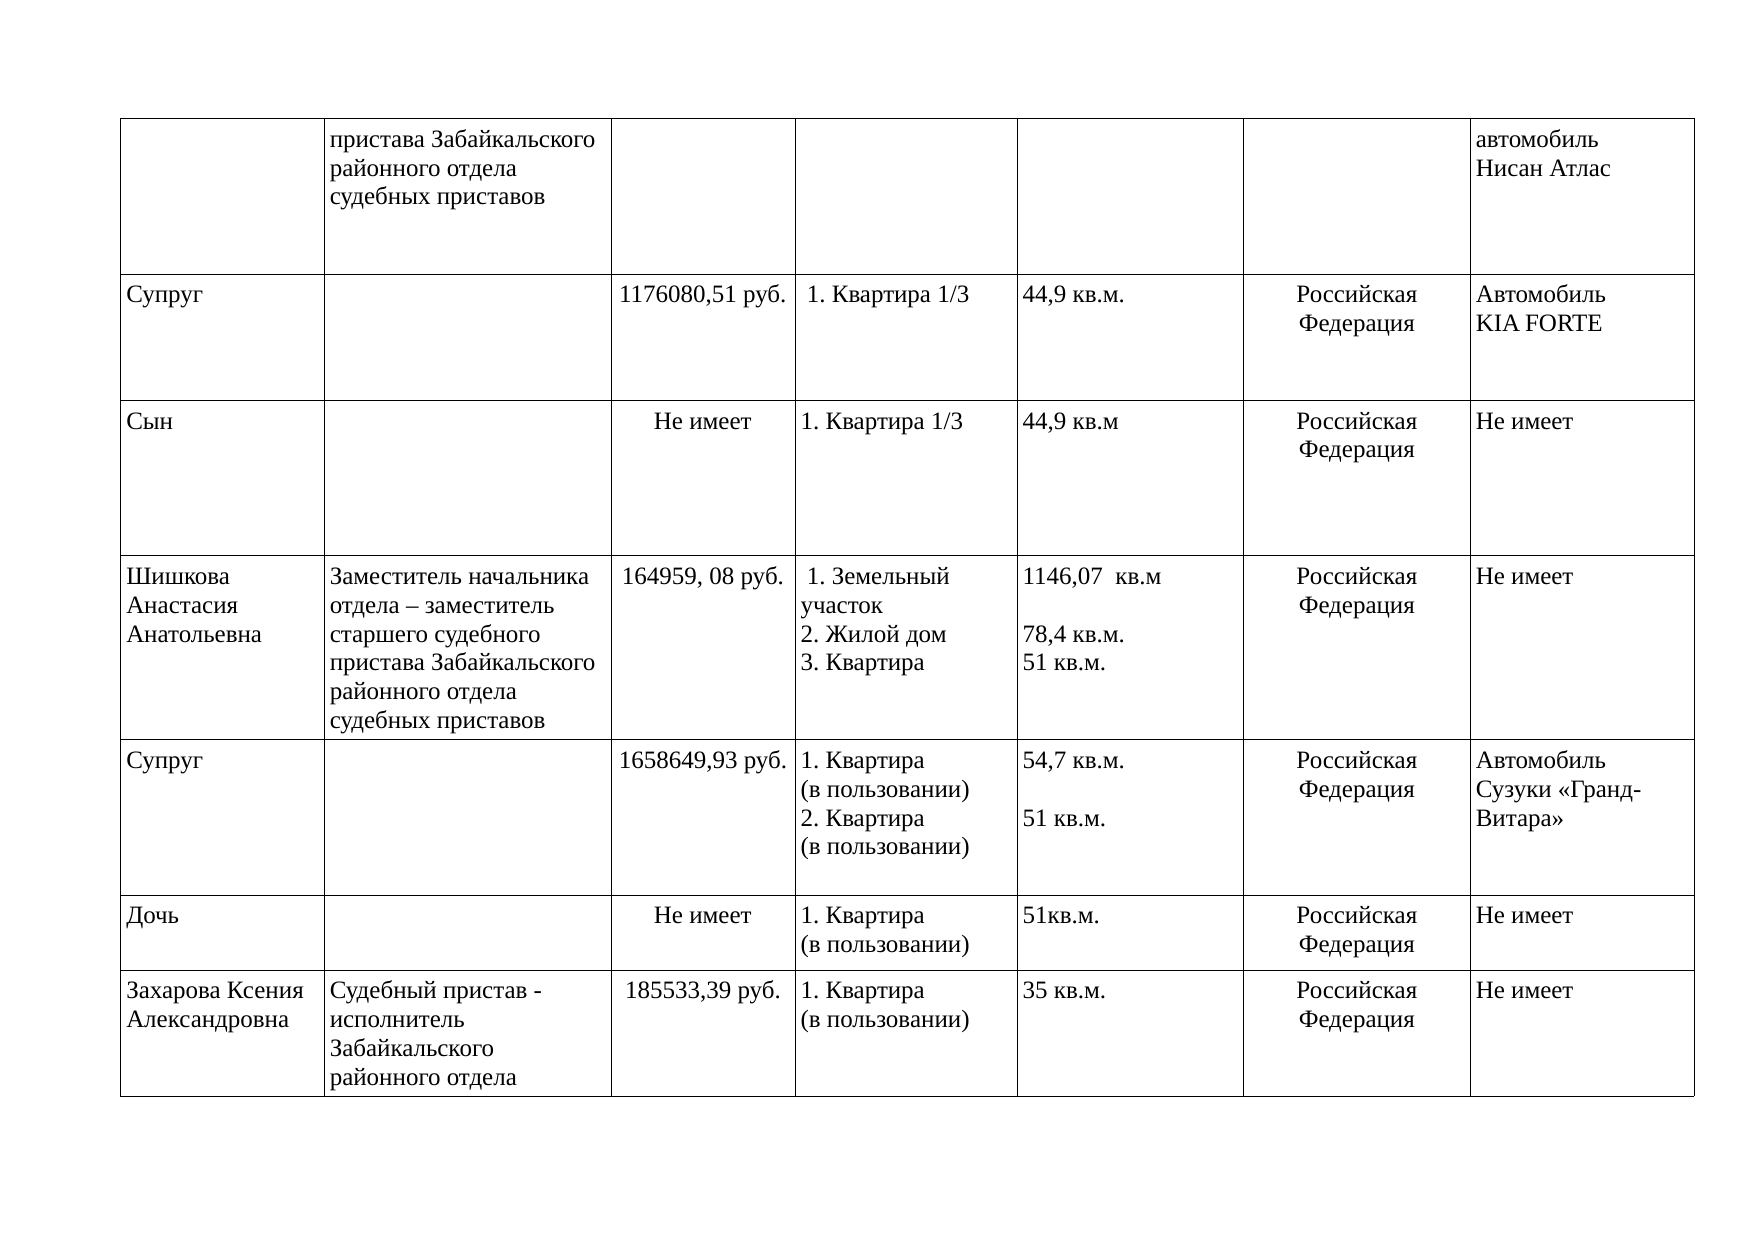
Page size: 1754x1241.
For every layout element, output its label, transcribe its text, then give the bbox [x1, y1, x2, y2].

table_cell Не имеет [1471, 556, 1694, 739]
table_cell 44,9 кв.м. [1018, 275, 1243, 400]
table_cell Дочь [121, 896, 324, 970]
table_cell [121, 119, 324, 273]
table_cell Судебный пристав - исполнитель Забайкальского районного отдела [325, 971, 611, 1096]
table_cell Не имеет [612, 896, 795, 970]
table_cell Российская Федерация [1244, 556, 1470, 739]
table_cell Российская Федерация [1244, 275, 1470, 400]
table_cell [1244, 119, 1470, 273]
table_cell Не имеет [1471, 401, 1694, 555]
table_cell Российская Федерация [1244, 740, 1470, 895]
table_cell [325, 896, 611, 970]
table_cell 164959, 08 руб. [612, 556, 795, 739]
table_cell 185533,39 руб. [612, 971, 795, 1096]
table_cell 1. Квартира 1/3 [796, 275, 1017, 400]
table_cell пристава Забайкальского районного отдела судебных приставов [325, 119, 611, 273]
table_cell 1176080,51 руб. [612, 275, 795, 400]
table_cell автомобиль Нисан Атлас [1471, 119, 1694, 273]
table_cell [612, 119, 795, 273]
table_cell 1146,07 кв.м 78,4 кв.м. 51 кв.м. [1018, 556, 1243, 739]
table_cell 1. Квартира (в пользовании) 2. Квартира (в пользовании) [796, 740, 1017, 895]
table_cell 1658649,93 руб. [612, 740, 795, 895]
table_cell Не имеет [1471, 971, 1694, 1096]
table_cell Заместитель начальника отдела – заместитель старшего судебного пристава Забайкальского районного отдела судебных приставов [325, 556, 611, 739]
table_cell [325, 275, 611, 400]
table_cell Российская Федерация [1244, 971, 1470, 1096]
table_cell Шишкова Анастасия Анатольевна [121, 556, 324, 739]
table_cell [325, 401, 611, 555]
table_cell Автомобиль KIA FORTE [1471, 275, 1694, 400]
table_cell 51кв.м. [1018, 896, 1243, 970]
table_cell 54,7 кв.м. 51 кв.м. [1018, 740, 1243, 895]
table_cell Автомобиль Сузуки «Гранд-Витара» [1471, 740, 1694, 895]
table_cell [325, 740, 611, 895]
table_cell Сын [121, 401, 324, 555]
table_cell Супруг [121, 275, 324, 400]
table_cell 1. Квартира 1/3 [796, 401, 1017, 555]
table_cell Российская Федерация [1244, 896, 1470, 970]
table_cell Супруг [121, 740, 324, 895]
table_cell 1. Земельный участок 2. Жилой дом 3. Квартира [796, 556, 1017, 739]
table_cell 44,9 кв.м [1018, 401, 1243, 555]
table_cell 35 кв.м. [1018, 971, 1243, 1096]
table_cell 1. Квартира (в пользовании) [796, 896, 1017, 970]
table_cell [796, 119, 1017, 273]
table_cell Российская Федерация [1244, 401, 1470, 555]
table_cell Захарова Ксения Александровна [121, 971, 324, 1096]
table_cell Не имеет [1471, 896, 1694, 970]
table_cell [1018, 119, 1243, 273]
table_cell Не имеет [612, 401, 795, 555]
table_cell 1. Квартира (в пользовании) [796, 971, 1017, 1096]
